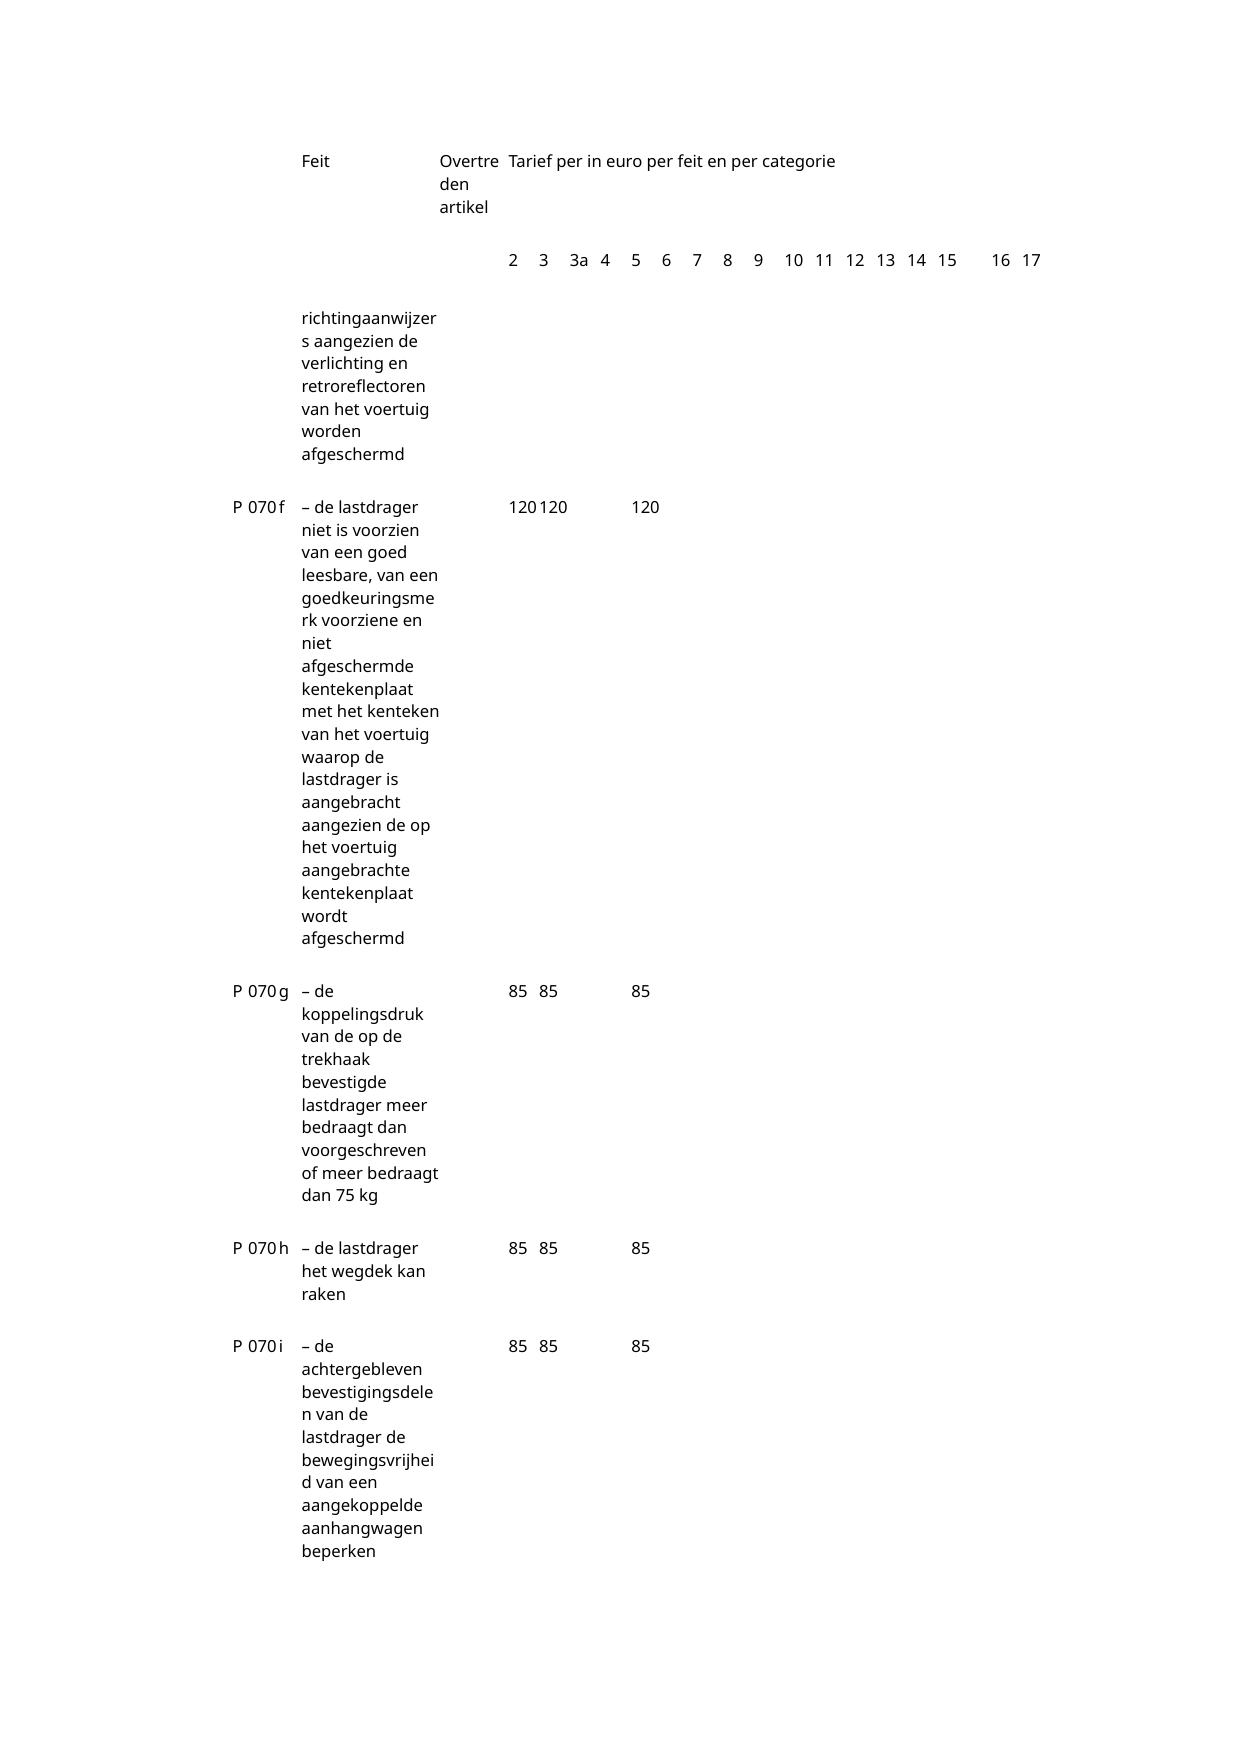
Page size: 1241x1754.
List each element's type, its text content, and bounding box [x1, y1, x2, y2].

table_cell 85 [539, 1237, 569, 1335]
table_cell [938, 980, 991, 1237]
table_cell [754, 980, 784, 1237]
table_cell [279, 307, 301, 496]
table_cell P [233, 980, 248, 1237]
table_cell [692, 1237, 723, 1335]
table_cell [600, 307, 631, 496]
table_cell [754, 1335, 784, 1592]
table_cell [938, 1335, 991, 1592]
table_cell [723, 1335, 753, 1592]
table_cell – de lastdrager niet is voorzien van een goed leesbare, van een goedkeuringsmerk voorziene en niet afgeschermde kentekenplaat met het kenteken van het voertuig waarop de lastdrager is aangebracht aangezien de op het voertuig aangebrachte kentekenplaat wordt afgeschermd [301, 496, 439, 980]
table_cell [662, 980, 692, 1237]
table_header Feit [301, 150, 439, 248]
table_cell [692, 1335, 723, 1592]
table_cell [876, 496, 907, 980]
table_header [248, 150, 278, 248]
table_cell h [279, 1237, 301, 1335]
table_cell [692, 496, 723, 980]
table_cell 16 [991, 248, 1022, 307]
table_cell [754, 307, 784, 496]
table_cell – de lastdrager het wegdek kan raken [301, 1237, 439, 1335]
table_cell [815, 1335, 845, 1592]
table_header [279, 150, 301, 248]
table_cell – de koppelingsdruk van de op de trekhaak bevestigde lastdrager meer bedraagt dan voorgeschreven of meer bedraagt dan 75 kg [301, 980, 439, 1237]
table_cell 11 [815, 248, 845, 307]
table_cell 4 [600, 248, 631, 307]
table_cell 120 [539, 496, 569, 980]
table_cell [907, 496, 937, 980]
table_cell 17 [1022, 248, 1053, 307]
table_cell [570, 980, 600, 1237]
table_cell [907, 307, 937, 496]
table_cell 5 [631, 248, 662, 307]
table_cell [815, 496, 845, 980]
table_cell [279, 248, 301, 307]
table_cell [784, 496, 815, 980]
table_cell 14 [907, 248, 937, 307]
table_cell [248, 307, 278, 496]
table_cell [439, 1237, 508, 1335]
table_cell richtingaanwijzers aangezien de verlichting en retroreflectoren van het voertuig worden afgeschermd [301, 307, 439, 496]
table_cell f [279, 496, 301, 980]
table_cell [723, 496, 753, 980]
table_cell 15 [938, 248, 991, 307]
table_cell [991, 496, 1022, 980]
table_cell [233, 307, 248, 496]
table_cell [938, 307, 991, 496]
table_header Tarief per in euro per feit en per categorie [508, 150, 1053, 248]
table_cell [991, 980, 1022, 1237]
table_cell [439, 1335, 508, 1592]
table_cell [570, 307, 600, 496]
table_cell 85 [631, 980, 662, 1237]
table_cell 7 [692, 248, 723, 307]
table_cell [439, 496, 508, 980]
table_cell 85 [539, 980, 569, 1237]
table_cell [1022, 496, 1053, 980]
table_cell 070 [248, 1237, 278, 1335]
table_cell [845, 496, 876, 980]
table_cell 10 [784, 248, 815, 307]
table_cell [662, 1237, 692, 1335]
table_cell 13 [876, 248, 907, 307]
table_cell [1022, 980, 1053, 1237]
table_cell [876, 980, 907, 1237]
table_cell P [233, 496, 248, 980]
table_cell [991, 1237, 1022, 1335]
table_cell [876, 1237, 907, 1335]
table_header Overtreden artikel [439, 150, 508, 248]
table_cell 85 [631, 1237, 662, 1335]
table_cell [754, 496, 784, 980]
table_cell g [279, 980, 301, 1237]
table_cell 85 [508, 1237, 539, 1335]
table_cell [907, 1237, 937, 1335]
table_cell [692, 980, 723, 1237]
table_cell [784, 307, 815, 496]
table_cell [723, 307, 753, 496]
table_cell [876, 307, 907, 496]
table_cell [631, 307, 662, 496]
table_cell 85 [631, 1335, 662, 1592]
table_cell P [233, 1335, 248, 1592]
table_cell [991, 307, 1022, 496]
table_cell [815, 1237, 845, 1335]
table_cell [692, 307, 723, 496]
table_cell [600, 496, 631, 980]
table_cell [662, 496, 692, 980]
table_cell – de achtergebleven bevestigingsdelen van de lastdrager de bewegingsvrijheid van een aangekoppelde aanhangwagen beperken [301, 1335, 439, 1592]
table_cell [1022, 1335, 1053, 1592]
table_cell 070 [248, 1335, 278, 1592]
table_cell [723, 1237, 753, 1335]
table_cell [600, 1335, 631, 1592]
table_cell [539, 307, 569, 496]
table_cell P [233, 1237, 248, 1335]
table_cell [876, 1335, 907, 1592]
table_cell [845, 980, 876, 1237]
table_cell 120 [631, 496, 662, 980]
table_cell [662, 1335, 692, 1592]
table_cell 6 [662, 248, 692, 307]
table_cell [600, 980, 631, 1237]
table_cell i [279, 1335, 301, 1592]
table_header [233, 150, 248, 248]
table_cell 85 [508, 1335, 539, 1592]
table_cell [723, 980, 753, 1237]
table_cell [845, 1335, 876, 1592]
table_cell 85 [539, 1335, 569, 1592]
table_cell 2 [508, 248, 539, 307]
table_cell [570, 1335, 600, 1592]
table_cell 9 [754, 248, 784, 307]
table_cell [907, 1335, 937, 1592]
table_cell [600, 1237, 631, 1335]
table_cell 3 [539, 248, 569, 307]
table_cell [845, 1237, 876, 1335]
table_cell 12 [845, 248, 876, 307]
table_cell [938, 1237, 991, 1335]
table_cell [991, 1335, 1022, 1592]
table_cell [439, 980, 508, 1237]
table_cell [1022, 1237, 1053, 1335]
table_cell [784, 1335, 815, 1592]
table_cell 8 [723, 248, 753, 307]
table_cell [1022, 307, 1053, 496]
table_cell [907, 980, 937, 1237]
table_cell [815, 980, 845, 1237]
table_cell [784, 980, 815, 1237]
table_cell [439, 248, 508, 307]
table_cell [233, 248, 248, 307]
table_cell 85 [508, 980, 539, 1237]
table_cell [938, 496, 991, 980]
table_cell [570, 496, 600, 980]
table_cell [508, 307, 539, 496]
table_cell 070 [248, 980, 278, 1237]
table_cell [845, 307, 876, 496]
table_cell [815, 307, 845, 496]
table_cell [248, 248, 278, 307]
table_cell 120 [508, 496, 539, 980]
table_cell [301, 248, 439, 307]
table_cell 3a [570, 248, 600, 307]
table_cell [662, 307, 692, 496]
table_cell [754, 1237, 784, 1335]
table_cell 070 [248, 496, 278, 980]
table_cell [784, 1237, 815, 1335]
table_cell [439, 307, 508, 496]
table_cell [570, 1237, 600, 1335]
